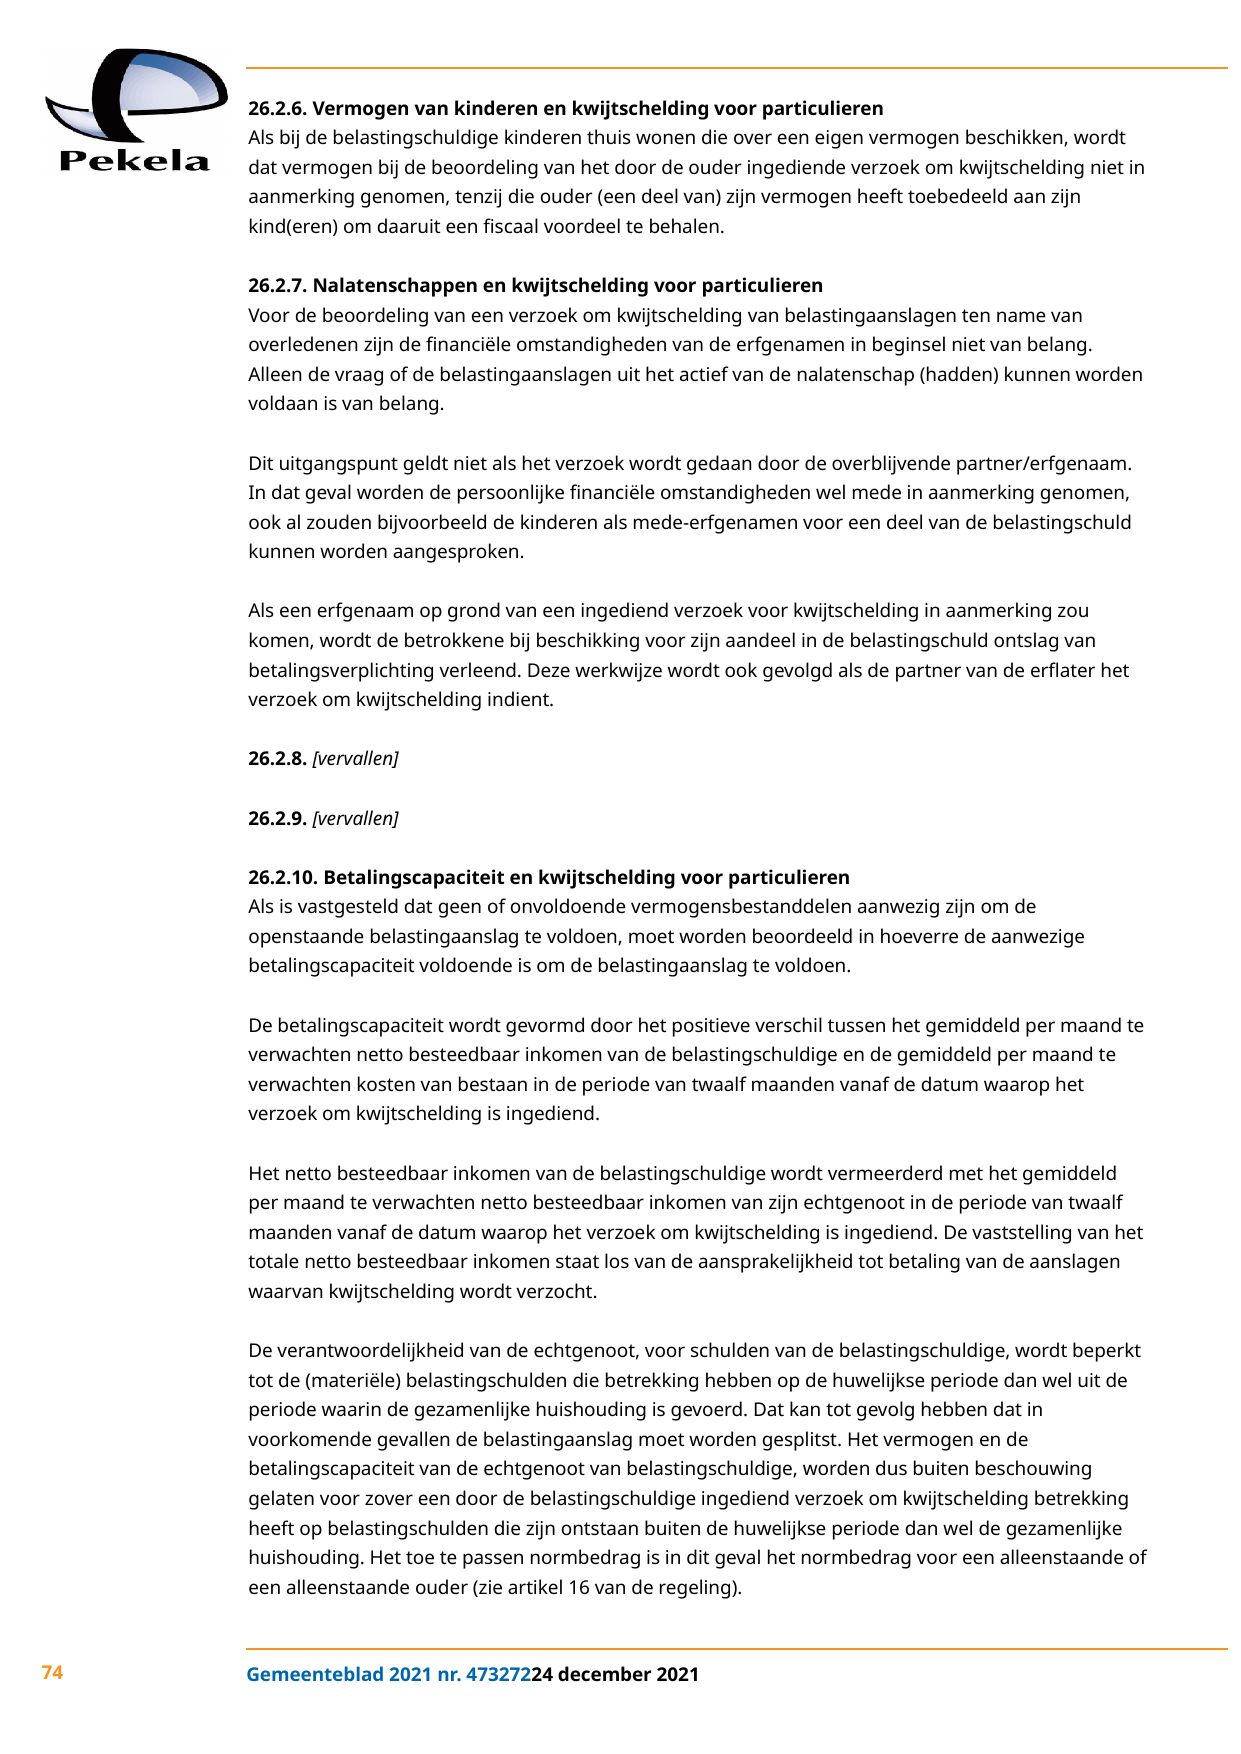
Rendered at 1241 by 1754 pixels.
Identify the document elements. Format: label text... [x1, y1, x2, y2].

text De betalingscapaciteit wordt gevormd door het positieve verschil tussen het gemiddeld per maand te verwachten netto besteedbaar inkomen van de belastingschuldige en de gemiddeld per maand te verwachten kosten van bestaan in de periode van twaalf maanden vanaf de datum waarop het verzoek om kwijtschelding is ingediend. [248, 1012, 1152, 1126]
text Dit uitgangspunt geldt niet als het verzoek wordt gedaan door de overblijvende partner/erfgenaam. In dat geval worden de persoonlijke financiële omstandigheden wel mede in aanmerking genomen, ook al zouden bijvoorbeeld de kinderen als mede-erfgenamen voor een deel van de belastingschuld kunnen worden aangesproken. [248, 450, 1152, 564]
text 26.2.8. [vervallen] [248, 746, 1152, 771]
text Voor de beoordeling van een verzoek om kwijtschelding van belastingaanslagen ten name van overledenen zijn de financiële omstandigheden van de erfgenamen in beginsel niet van belang. Alleen de vraag of de belastingaanslagen uit het actief van de nalatenschap (hadden) kunnen worden voldaan is van belang. [248, 302, 1152, 416]
text 26.2.6. Vermogen van kinderen en kwijtschelding voor particulieren [248, 95, 1152, 121]
text 26.2.9. [vervallen] [248, 805, 1152, 831]
text Het netto besteedbaar inkomen van de belastingschuldige wordt vermeerderd met het gemiddeld per maand te verwachten netto besteedbaar inkomen van zijn echtgenoot in de periode van twaalf maanden vanaf de datum waarop het verzoek om kwijtschelding is ingediend. De vaststelling van het totale netto besteedbaar inkomen staat los van de aansprakelijkheid tot betaling van de aanslagen waarvan kwijtschelding wordt verzocht. [248, 1160, 1152, 1304]
text 26.2.10. Betalingscapaciteit en kwijtschelding voor particulieren [248, 864, 1152, 890]
text Als een erfgenaam op grond van een ingediend verzoek voor kwijtschelding in aanmerking zou komen, wordt de betrokkene bij beschikking voor zijn aandeel in de belastingschuld ontslag van betalingsverplichting verleend. Deze werkwijze wordt ook gevolgd als de partner van de erflater het verzoek om kwijtschelding indient. [248, 598, 1152, 712]
text De verantwoordelijkheid van de echtgenoot, voor schulden van de belastingschuldige, wordt beperkt tot de (materiële) belastingschulden die betrekking hebben op de huwelijkse periode dan wel uit de periode waarin de gezamenlijke huishouding is gevoerd. Dat kan tot gevolg hebben dat in voorkomende gevallen de belastingaanslag moet worden gesplitst. Het vermogen en de betalingscapaciteit van de echtgenoot van belastingschuldige, worden dus buiten beschouwing gelaten voor zover een door de belastingschuldige ingediend verzoek om kwijtschelding betrekking heeft op belastingschulden die zijn ontstaan buiten de huwelijkse periode dan wel de gezamenlijke huishouding. Het toe te passen normbedrag is in dit geval het normbedrag voor een alleenstaande of een alleenstaande ouder (zie artikel 16 van de regeling). [248, 1337, 1152, 1600]
text Als is vastgesteld dat geen of onvoldoende vermogensbestanddelen aanwezig zijn om de openstaande belastingaanslag te voldoen, moet worden beoordeeld in hoeverre de aanwezige betalingscapaciteit voldoende is om de belastingaanslag te voldoen. [248, 893, 1152, 978]
text 26.2.7. Nalatenschappen en kwijtschelding voor particulieren [248, 272, 1152, 298]
picture [41, 47, 231, 172]
text Als bij de belastingschuldige kinderen thuis wonen die over een eigen vermogen beschikken, wordt dat vermogen bij de beoordeling van het door de ouder ingediende verzoek om kwijtschelding niet in aanmerking genomen, tenzij die ouder (een deel van) zijn vermogen heeft toebedeeld aan zijn kind(eren) om daaruit een fiscaal voordeel te behalen. [248, 124, 1152, 239]
